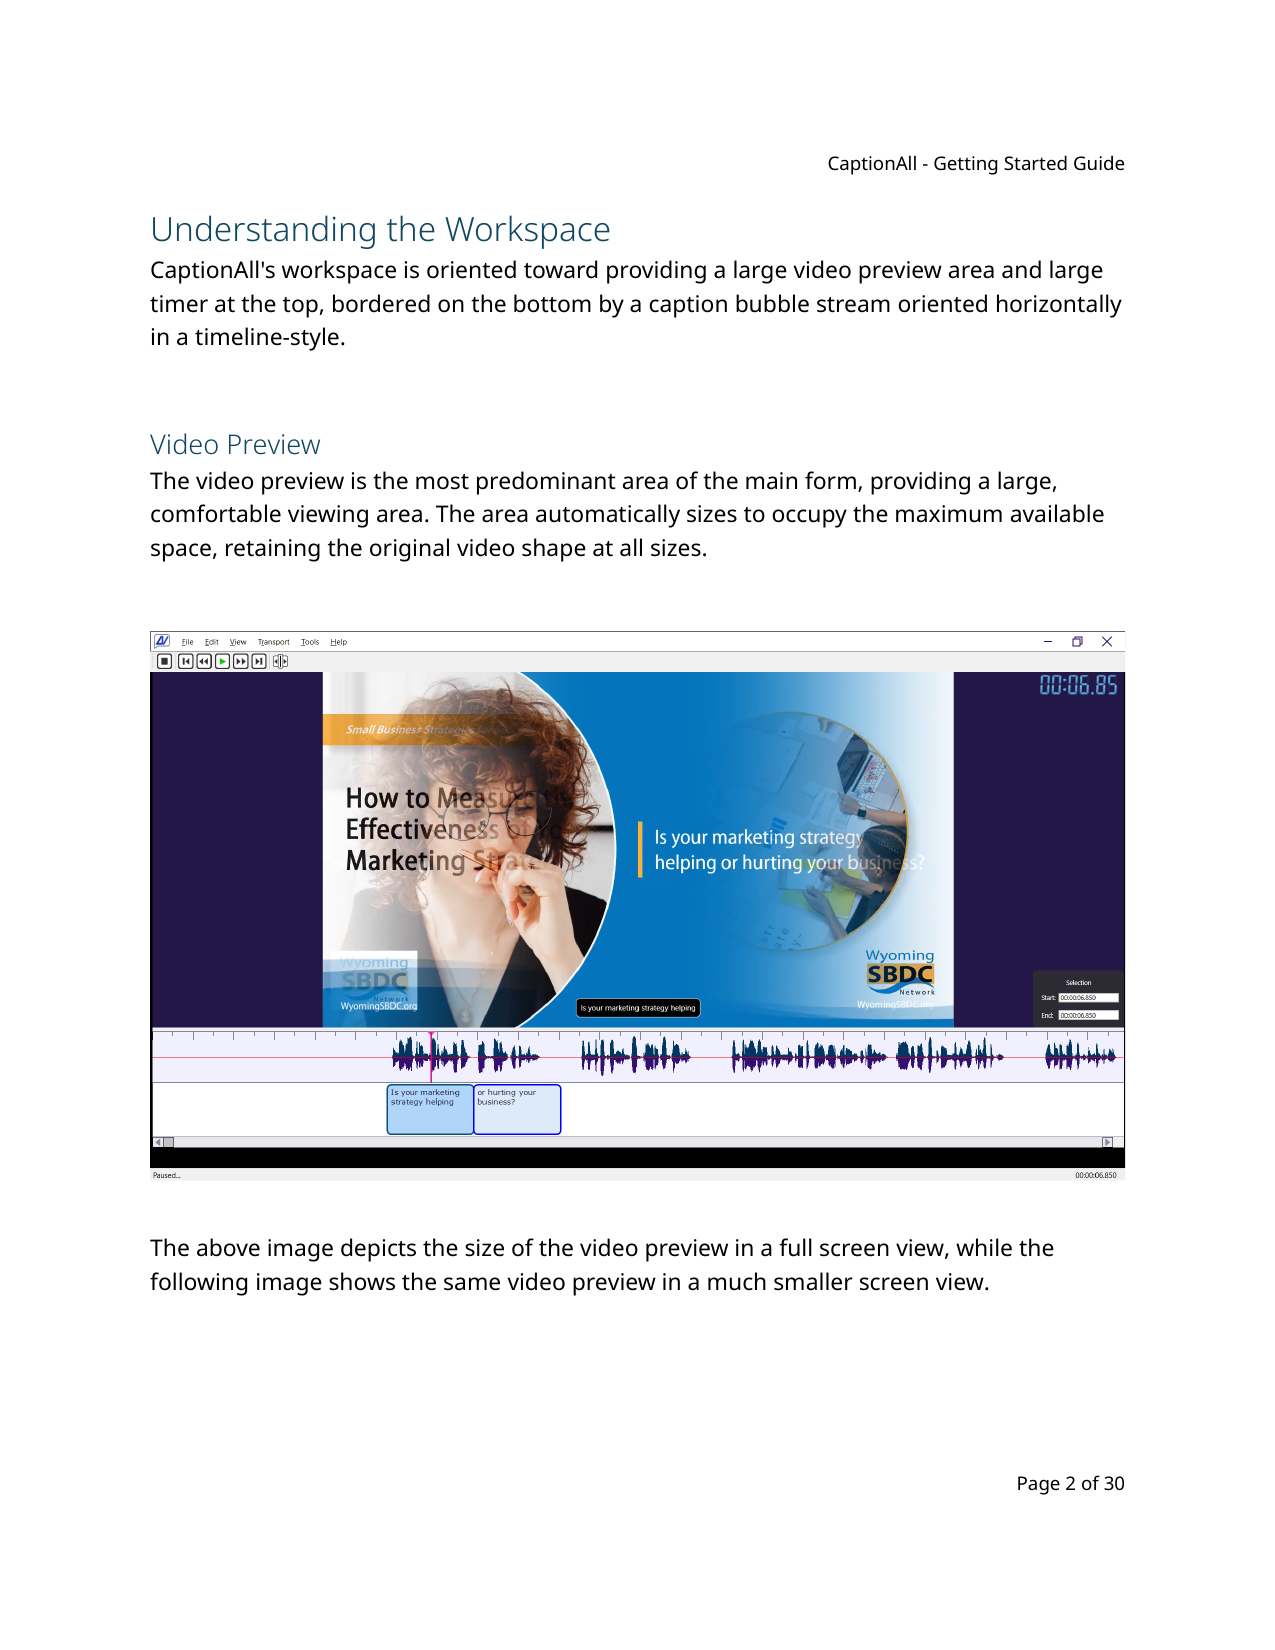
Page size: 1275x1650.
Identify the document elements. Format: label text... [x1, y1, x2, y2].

text The above image depicts the size of the video preview in a full screen view, while the following image shows the same video preview in a much smaller screen view. [150, 1232, 1125, 1297]
subtitle Understanding the Workspace [150, 206, 1125, 251]
picture [150, 631, 1125, 1181]
text The video preview is the most predominant area of the main form, providing a large, comfortable viewing area. The area automatically sizes to occupy the maximum available space, retaining the original video shape at all sizes. [150, 465, 1125, 563]
subtitle Video Preview [150, 425, 1125, 462]
text CaptionAll's workspace is oriented toward providing a large video preview area and large timer at the top, bordered on the bottom by a caption bubble stream oriented horizontally in a timeline-style. [150, 254, 1125, 352]
